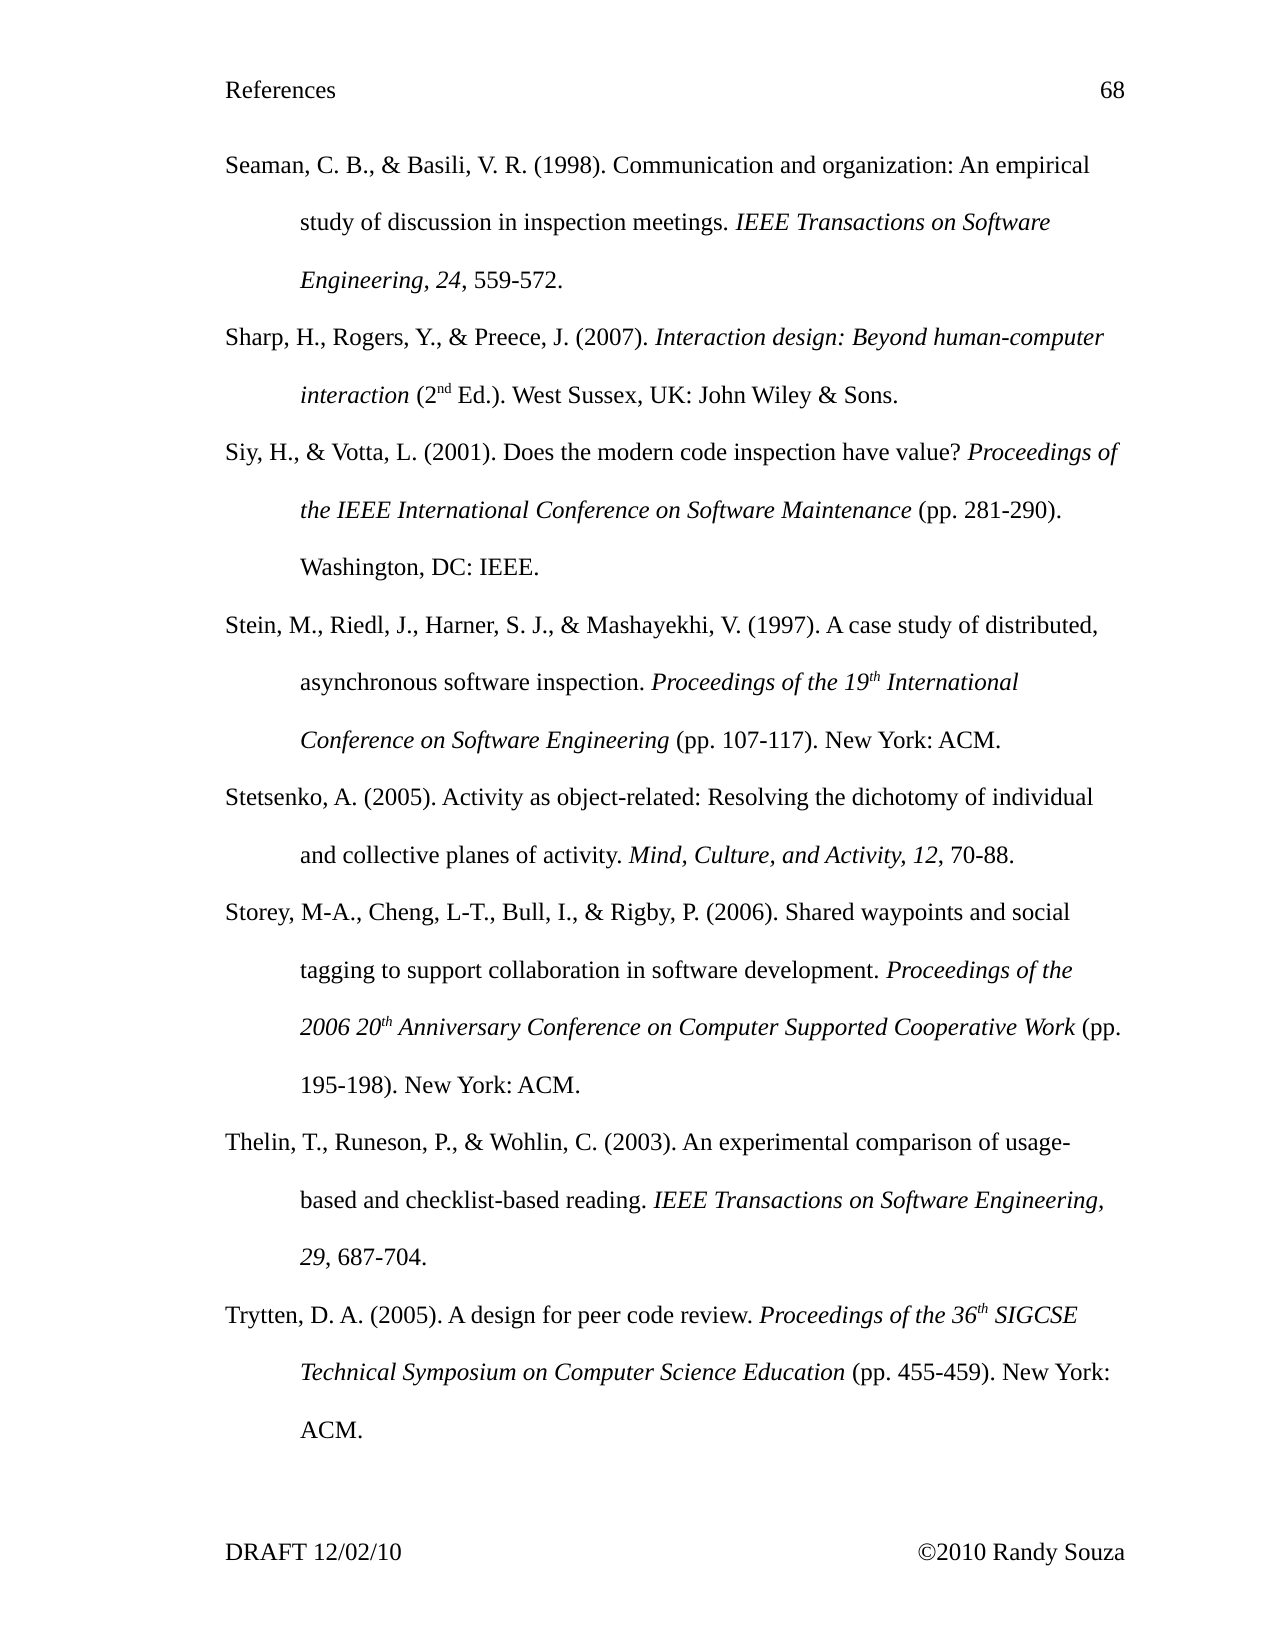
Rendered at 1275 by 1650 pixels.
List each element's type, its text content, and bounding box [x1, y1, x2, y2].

text Storey, M-A., Cheng, L-T., Bull, I., & Rigby, P. (2006). Shared waypoints and social tagging to support collaboration in software development. Proceedings of the 2006 20th Anniversary Conference on Computer Supported Cooperative Work (pp. 195-198). New York: ACM. [225, 897, 1125, 1099]
text Seaman, C. B., & Basili, V. R. (1998). Communication and organization: An empirical study of discussion in inspection meetings. IEEE Transactions on Software Engineering, 24, 559-572. [225, 150, 1125, 294]
text Thelin, T., Runeson, P., & Wohlin, C. (2003). An experimental comparison of usage-based and checklist-based reading. IEEE Transactions on Software Engineering, 29, 687-704. [225, 1127, 1125, 1271]
text Siy, H., & Votta, L. (2001). Does the modern code inspection have value? Proceedings of the IEEE International Conference on Software Maintenance (pp. 281-290). Washington, DC: IEEE. [225, 437, 1125, 581]
text Sharp, H., Rogers, Y., & Preece, J. (2007). Interaction design: Beyond human-computer interaction (2nd Ed.). West Sussex, UK: John Wiley & Sons. [225, 322, 1125, 409]
text Stetsenko, A. (2005). Activity as object-related: Resolving the dichotomy of individual and collective planes of activity. Mind, Culture, and Activity, 12, 70-88. [225, 782, 1125, 869]
text Trytten, D. A. (2005). A design for peer code review. Proceedings of the 36th SIGCSE Technical Symposium on Computer Science Education (pp. 455-459). New York: ACM. [225, 1300, 1125, 1444]
text Stein, M., Riedl, J., Harner, S. J., & Mashayekhi, V. (1997). A case study of distributed, asynchronous software inspection. Proceedings of the 19th International Conference on Software Engineering (pp. 107-117). New York: ACM. [225, 610, 1125, 754]
